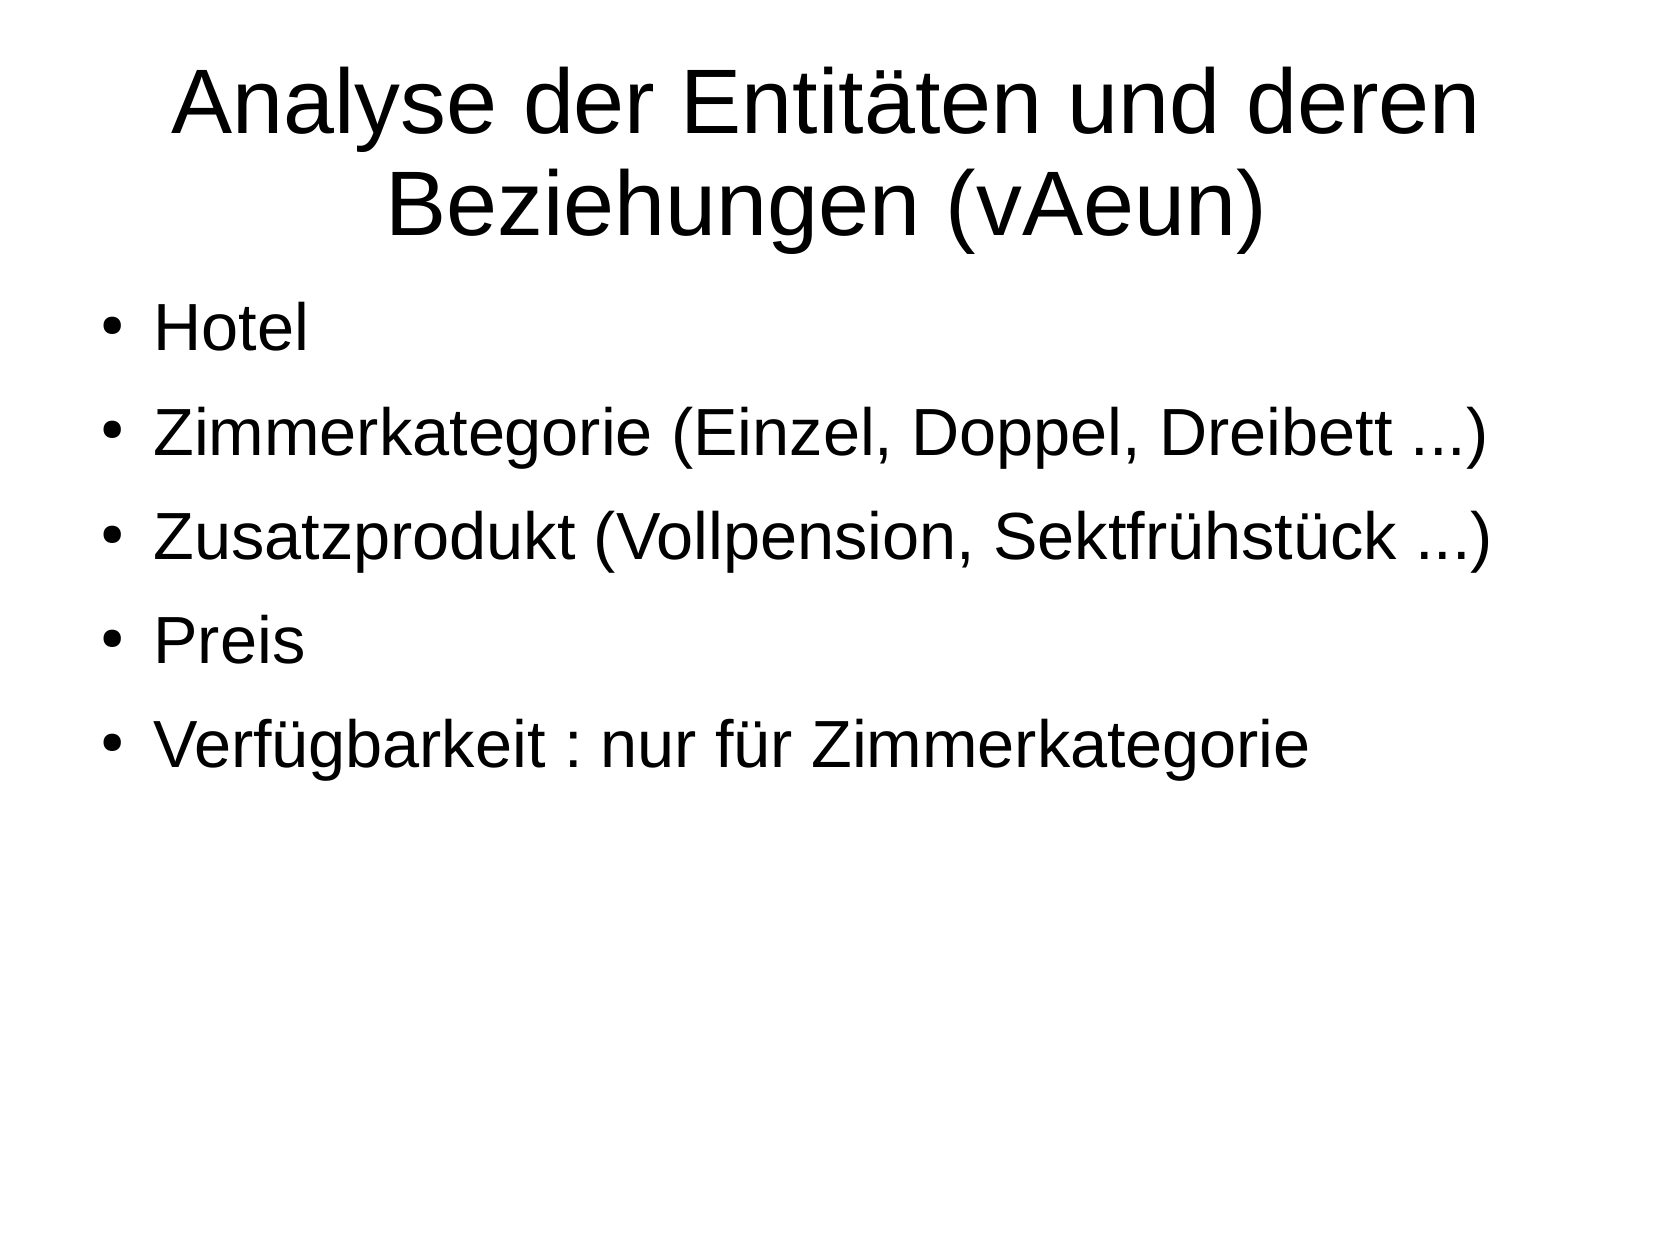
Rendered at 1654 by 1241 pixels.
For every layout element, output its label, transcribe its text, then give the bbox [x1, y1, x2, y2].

list Hotel Zimmerkategorie (Einzel, Doppel, Dreibett ...) Zusatzprodukt (Vollpension, Sektfrühstück ...) Preis Verfügbarkeit : nur für Zimmerkategorie [82, 290, 1571, 1010]
title Analyse der Entitäten und deren Beziehungen (vAeun) [82, 49, 1571, 257]
